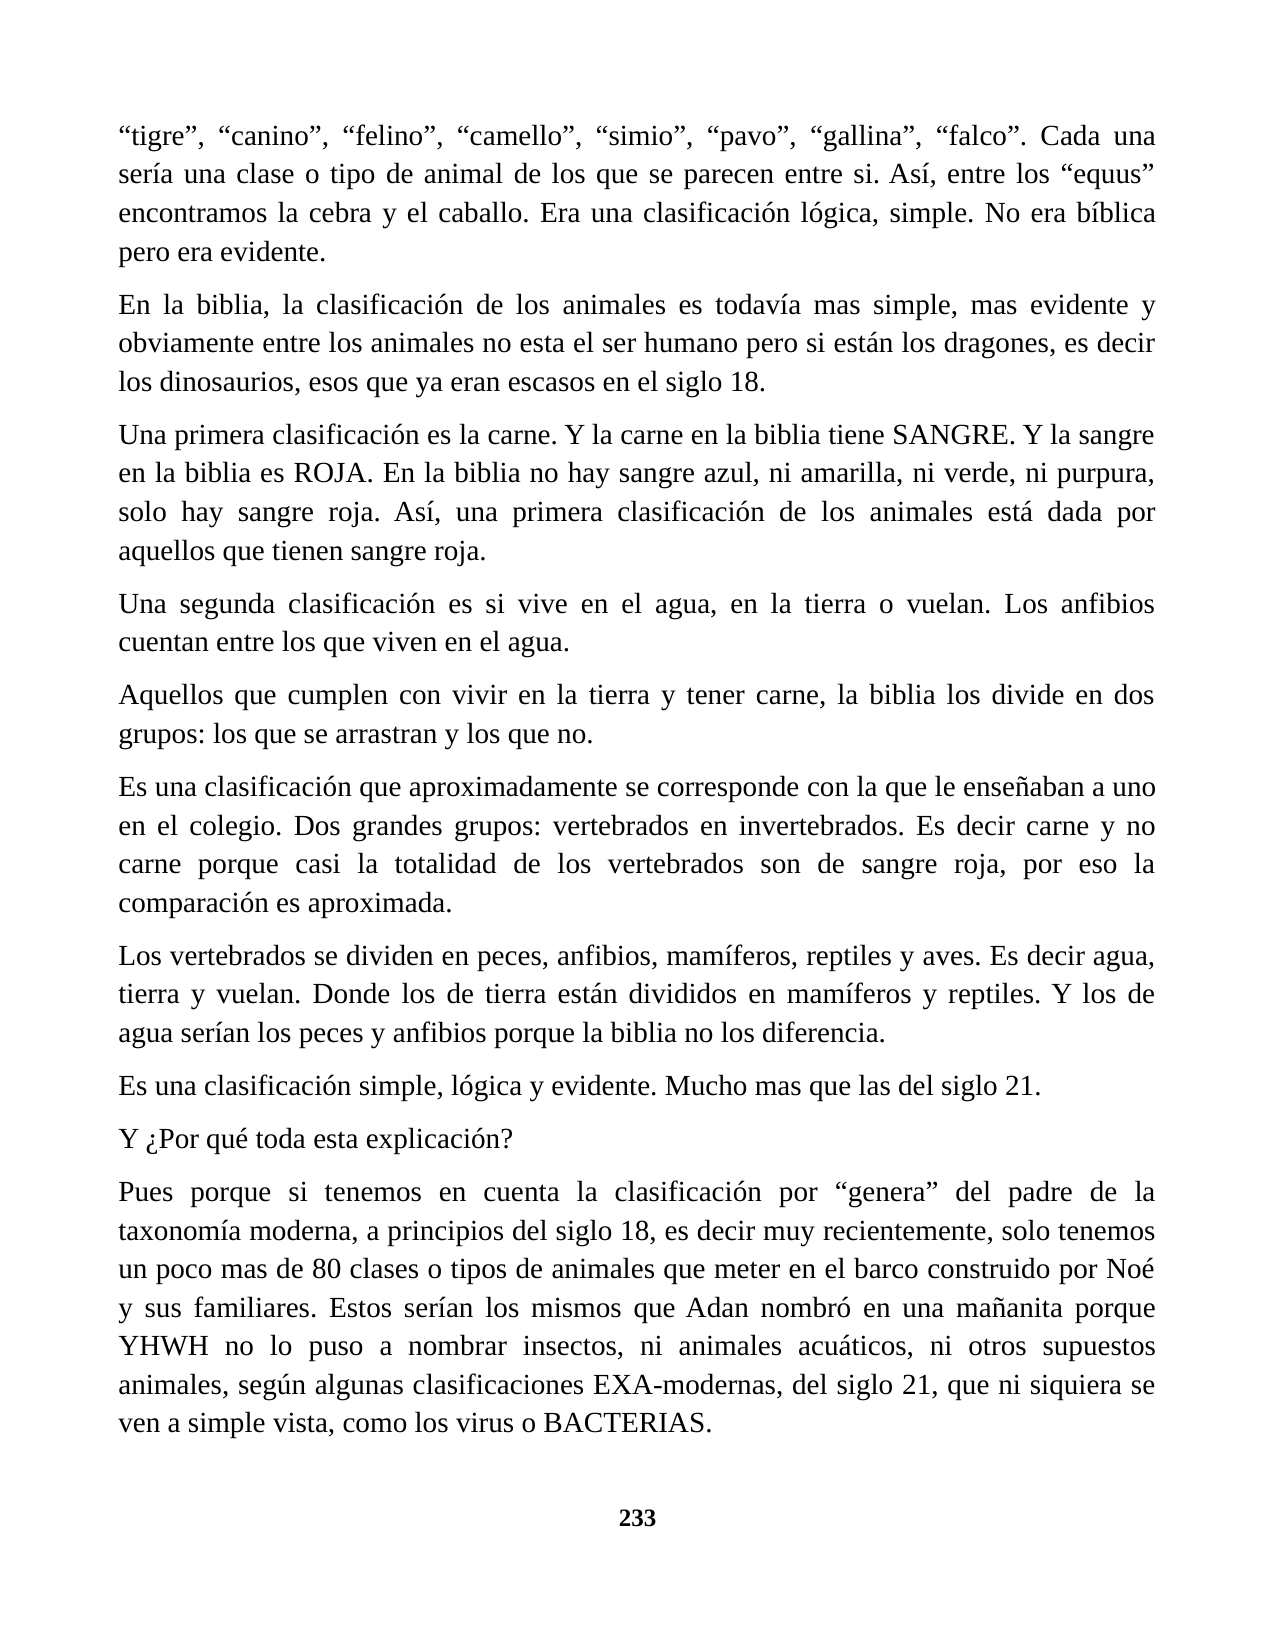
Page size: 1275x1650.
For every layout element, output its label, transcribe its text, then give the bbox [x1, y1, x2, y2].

text Es una clasificación simple, lógica y evidente. Mucho mas que las del siglo 21. [118, 1068, 1157, 1102]
text Una segunda clasificación es si vive en el agua, en la tierra o vuelan. Los anfibios cuentan entre los que viven en el agua. [118, 586, 1157, 658]
text Y ¿Por qué toda esta explicación? [118, 1121, 1157, 1155]
text Es una clasificación que aproximadamente se corresponde con la que le enseñaban a uno en el colegio. Dos grandes grupos: vertebrados en invertebrados. Es decir carne y no carne porque casi la totalidad de los vertebrados son de sangre roja, por eso la comparación es aproximada. [118, 769, 1157, 918]
text Los vertebrados se dividen en peces, anfibios, mamíferos, reptiles y aves. Es decir agua, tierra y vuelan. Donde los de tierra están divididos en mamíferos y reptiles. Y los de agua serían los peces y anfibios porque la biblia no los diferencia. [118, 938, 1157, 1048]
text Aquellos que cumplen con vivir en la tierra y tener carne, la biblia los divide en dos grupos: los que se arrastran y los que no. [118, 677, 1157, 749]
text “tigre”, “canino”, “felino”, “camello”, “simio”, “pavo”, “gallina”, “falco”. Cada una sería una clase o tipo de animal de los que se parecen entre si. Así, entre los “equus” encontramos la cebra y el caballo. Era una clasificación lógica, simple. No era bíblica pero era evidente. [118, 118, 1157, 267]
text Pues porque si tenemos en cuenta la clasificación por “genera” del padre de la taxonomía moderna, a principios del siglo 18, es decir muy recientemente, solo tenemos un poco mas de 80 clases o tipos de animales que meter en el barco construido por Noé y sus familiares. Estos serían los mismos que Adan nombró en una mañanita porque YHWH no lo puso a nombrar insectos, ni animales acuáticos, ni otros supuestos animales, según algunas clasificaciones EXA-modernas, del siglo 21, que ni siquiera se ven a simple vista, como los virus o BACTERIAS. [118, 1174, 1157, 1439]
text Una primera clasificación es la carne. Y la carne en la biblia tiene SANGRE. Y la sangre en la biblia es ROJA. En la biblia no hay sangre azul, ni amarilla, ni verde, ni purpura, solo hay sangre roja. Así, una primera clasificación de los animales está dada por aquellos que tienen sangre roja. [118, 417, 1157, 566]
text En la biblia, la clasificación de los animales es todavía mas simple, mas evidente y obviamente entre los animales no esta el ser humano pero si están los dragones, es decir los dinosaurios, esos que ya eran escasos en el siglo 18. [118, 287, 1157, 397]
